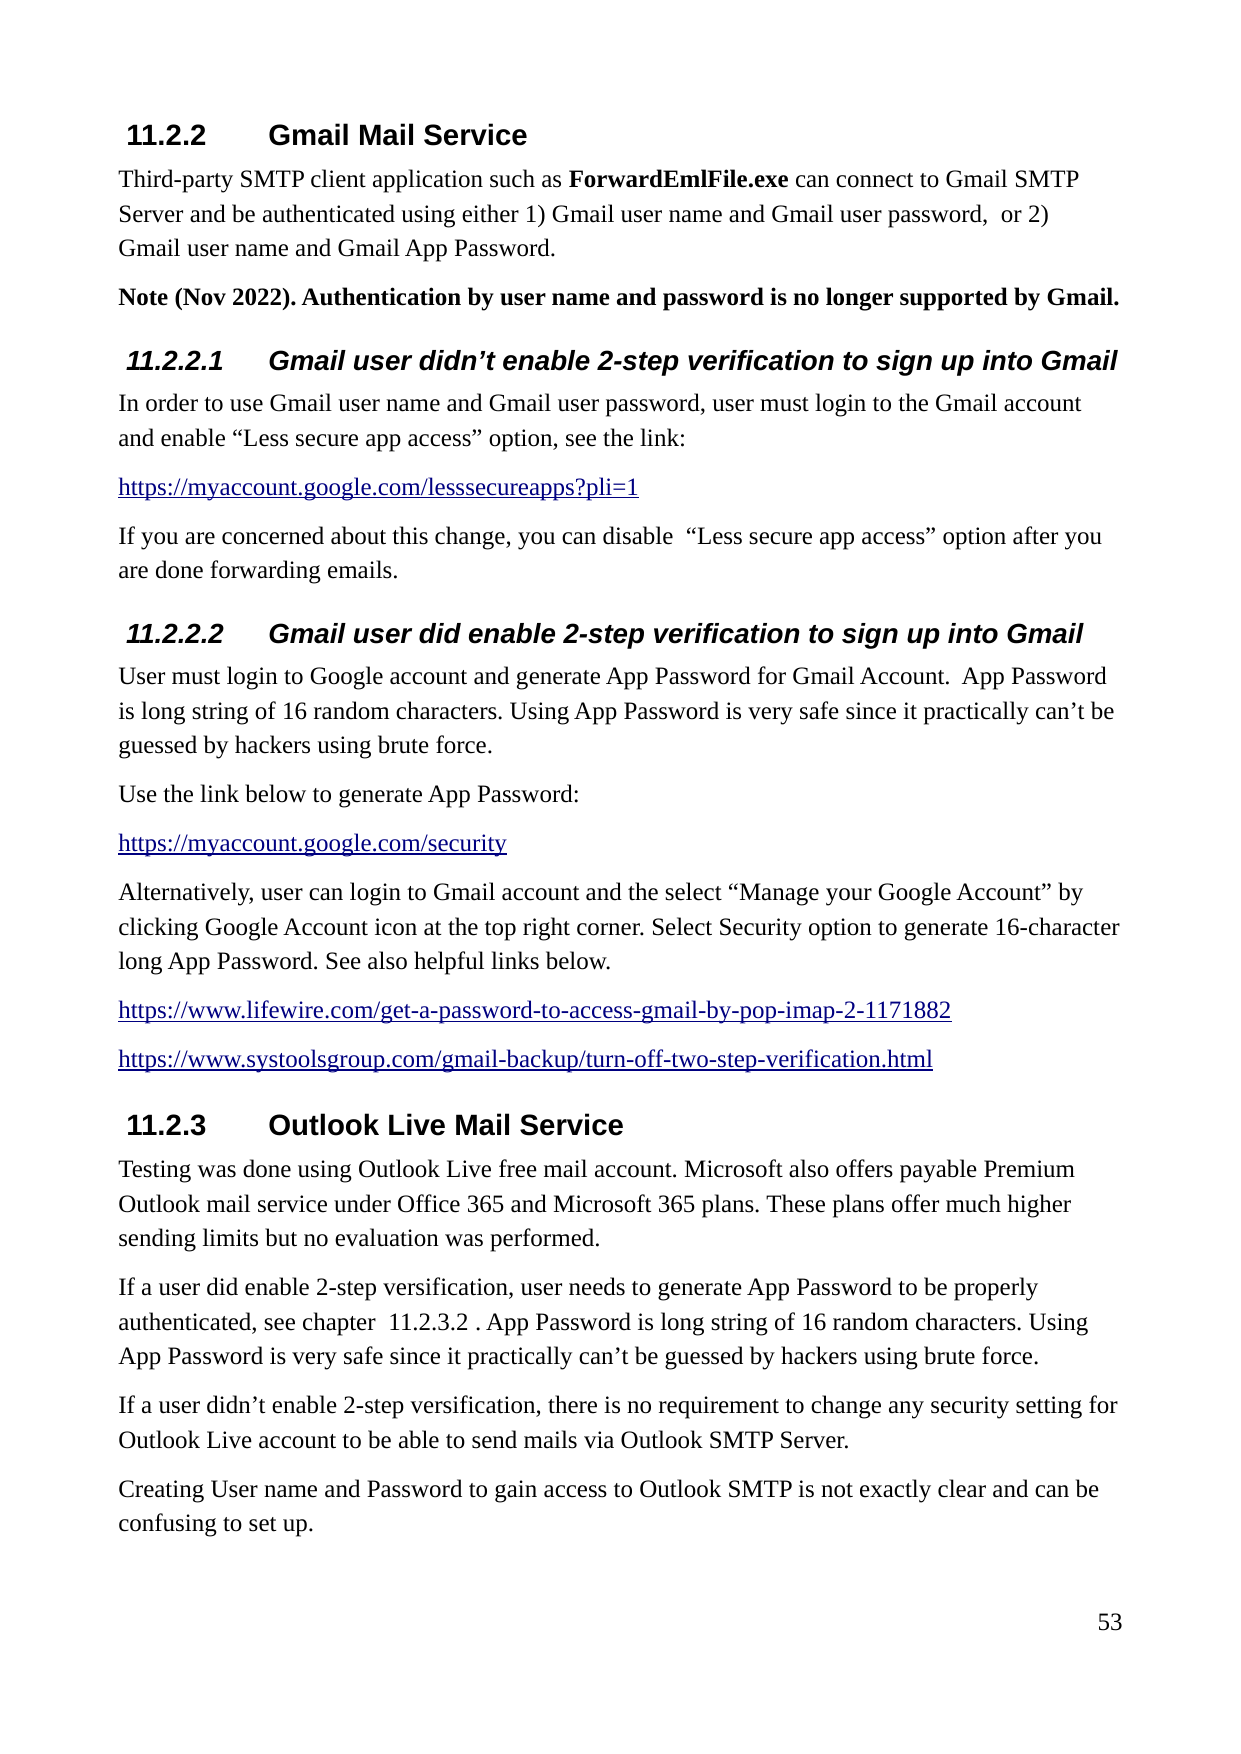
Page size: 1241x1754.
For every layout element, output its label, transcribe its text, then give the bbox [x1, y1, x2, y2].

text https://myaccount.google.com/security [118, 828, 1122, 857]
subtitle Gmail Mail Service [118, 118, 1122, 152]
text In order to use Gmail user name and Gmail user password, user must login to the Gmail account and enable “Less secure app access” option, see the link: [118, 388, 1122, 452]
text Alternatively, user can login to Gmail account and the select “Manage your Google Account” by clicking Google Account icon at the top right corner. Select Security option to generate 16-character long App Password. See also helpful links below. [118, 877, 1122, 975]
subtitle Outlook Live Mail Service [118, 1108, 1122, 1142]
text If a user did enable 2-step versification, user needs to generate App Password to be properly authenticated, see chapter 11.2.3.2 . App Password is long string of 16 random characters. Using App Password is very safe since it practically can’t be guessed by hackers using brute force. [118, 1272, 1122, 1370]
text Use the link below to generate App Password: [118, 779, 1122, 808]
text User must login to Google account and generate App Password for Gmail Account. App Password is long string of 16 random characters. Using App Password is very safe since it practically can’t be guessed by hackers using brute force. [118, 661, 1122, 759]
text If you are concerned about this change, you can disable “Less secure app access” option after you are done forwarding emails. [118, 521, 1122, 584]
text Testing was done using Outlook Live free mail account. Microsoft also offers payable Premium Outlook mail service under Office 365 and Microsoft 365 plans. These plans offer much higher sending limits but no evaluation was performed. [118, 1154, 1122, 1252]
text https://myaccount.google.com/lesssecureapps?pli=1 [118, 472, 1122, 501]
subtitle Gmail user did enable 2-step verification to sign up into Gmail [118, 617, 1122, 649]
text Creating User name and Password to gain access to Outlook SMTP is not exactly clear and can be confusing to set up. [118, 1474, 1122, 1537]
subtitle Gmail user didn’t enable 2-step verification to sign up into Gmail [118, 344, 1122, 376]
text https://www.lifewire.com/get-a-password-to-access-gmail-by-pop-imap-2-1171882 [118, 996, 1122, 1024]
text https://www.systoolsgroup.com/gmail-backup/turn-off-two-step-verification.html [118, 1044, 1122, 1073]
text If a user didn’t enable 2-step versification, there is no requirement to change any security setting for Outlook Live account to be able to send mails via Outlook SMTP Server. [118, 1391, 1122, 1454]
text Note (Nov 2022). Authentication by user name and password is no longer supported by Gmail. [118, 282, 1122, 311]
text Third-party SMTP client application such as ForwardEmlFile.exe can connect to Gmail SMTP Server and be authenticated using either 1) Gmail user name and Gmail user password, or 2) Gmail user name and Gmail App Password. [118, 164, 1122, 262]
